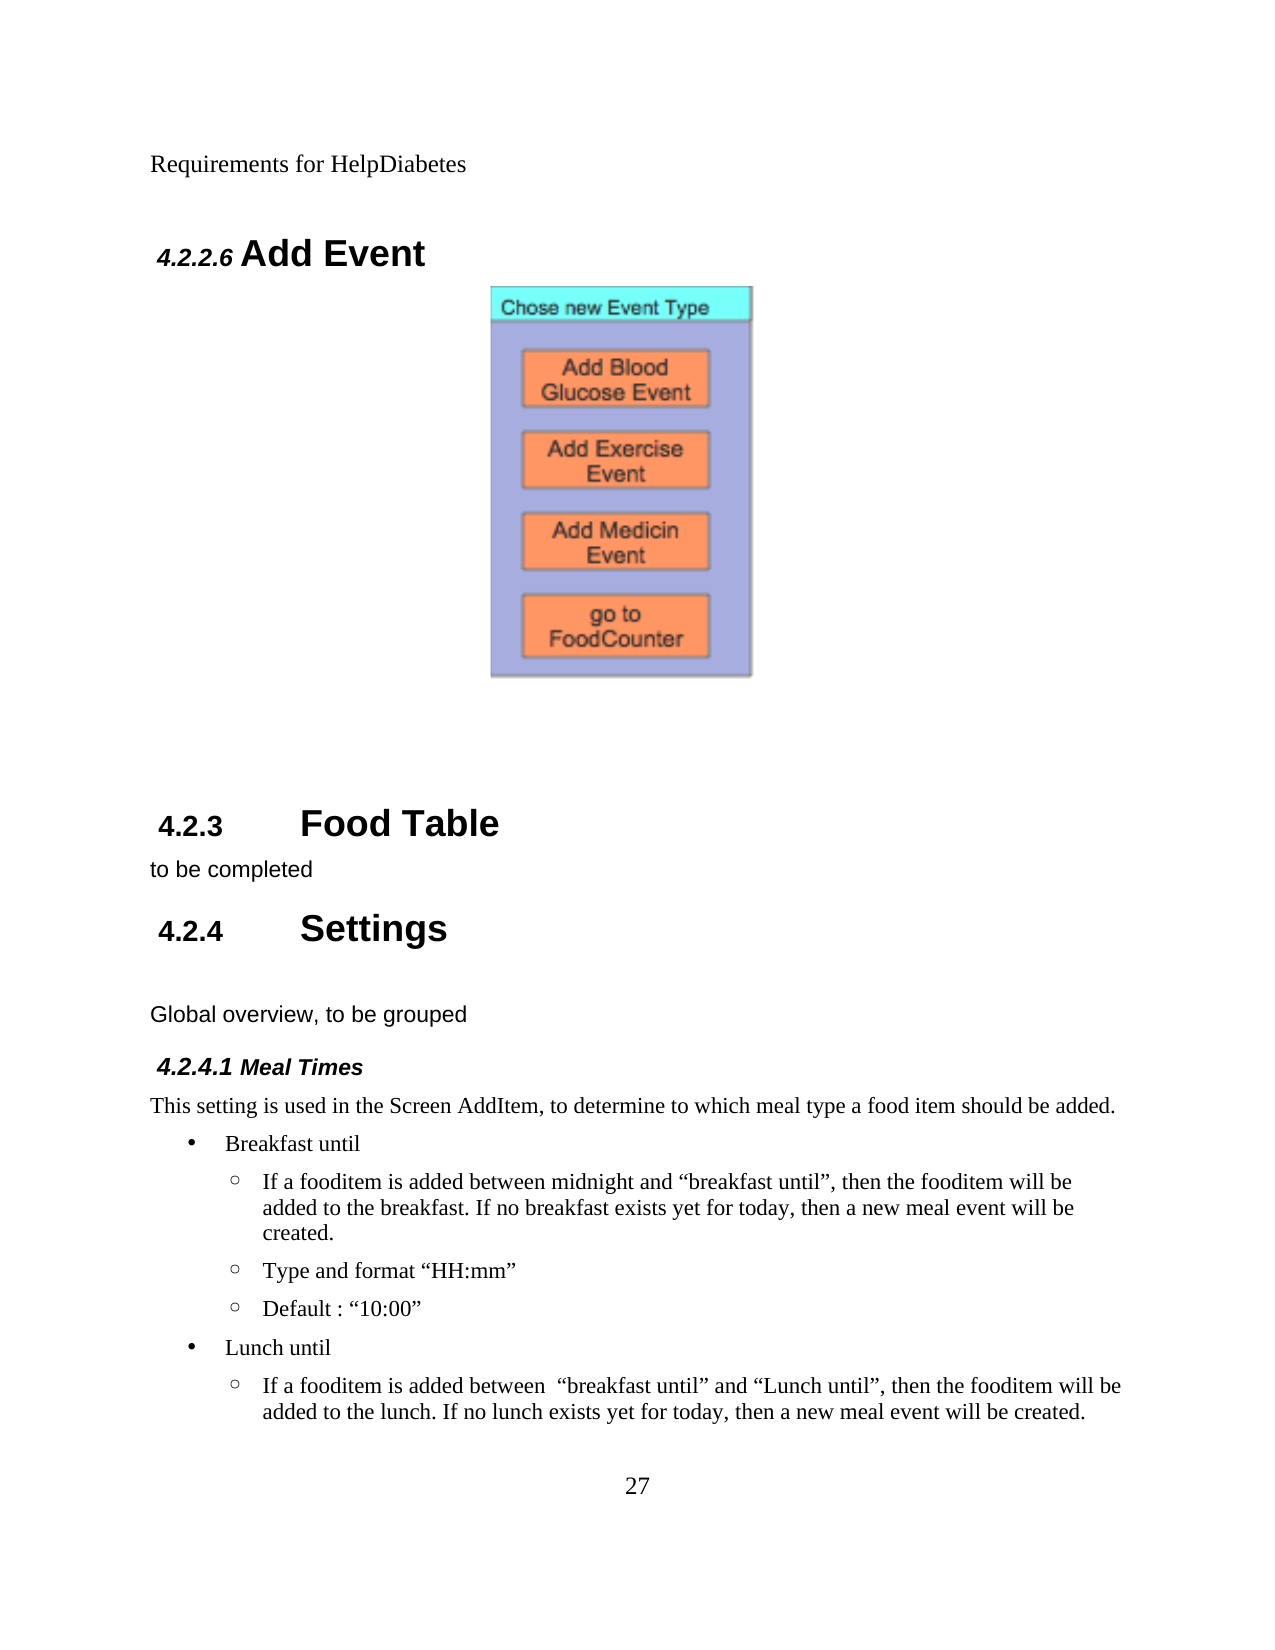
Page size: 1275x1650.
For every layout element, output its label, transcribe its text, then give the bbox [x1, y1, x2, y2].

list Type and format “HH:mm” [225, 1258, 1125, 1284]
subtitle Food Table [150, 802, 1125, 844]
text to be completed [150, 857, 1125, 882]
list Lunch until [187, 1335, 1125, 1361]
list Breakfast until [187, 1131, 1125, 1156]
subtitle Meal Times [150, 1052, 1125, 1080]
list If a fooditem is added between midnight and “breakfast until”, then the fooditem will be added to the breakfast. If no breakfast exists yet for today, then a new meal event will be created. [225, 1169, 1125, 1246]
text Global overview, to be grouped [150, 1002, 1125, 1027]
picture [490, 286, 785, 710]
list If a fooditem is added between “breakfast until” and “Lunch until”, then the fooditem will be added to the lunch. If no lunch exists yet for today, then a new meal event will be created. [225, 1373, 1125, 1424]
subtitle Add Event [150, 232, 1125, 274]
text This setting is used in the Screen AddItem, to determine to which meal type a food item should be added. [150, 1093, 1125, 1118]
list Default : “10:00” [225, 1296, 1125, 1322]
subtitle Settings [150, 907, 1125, 949]
